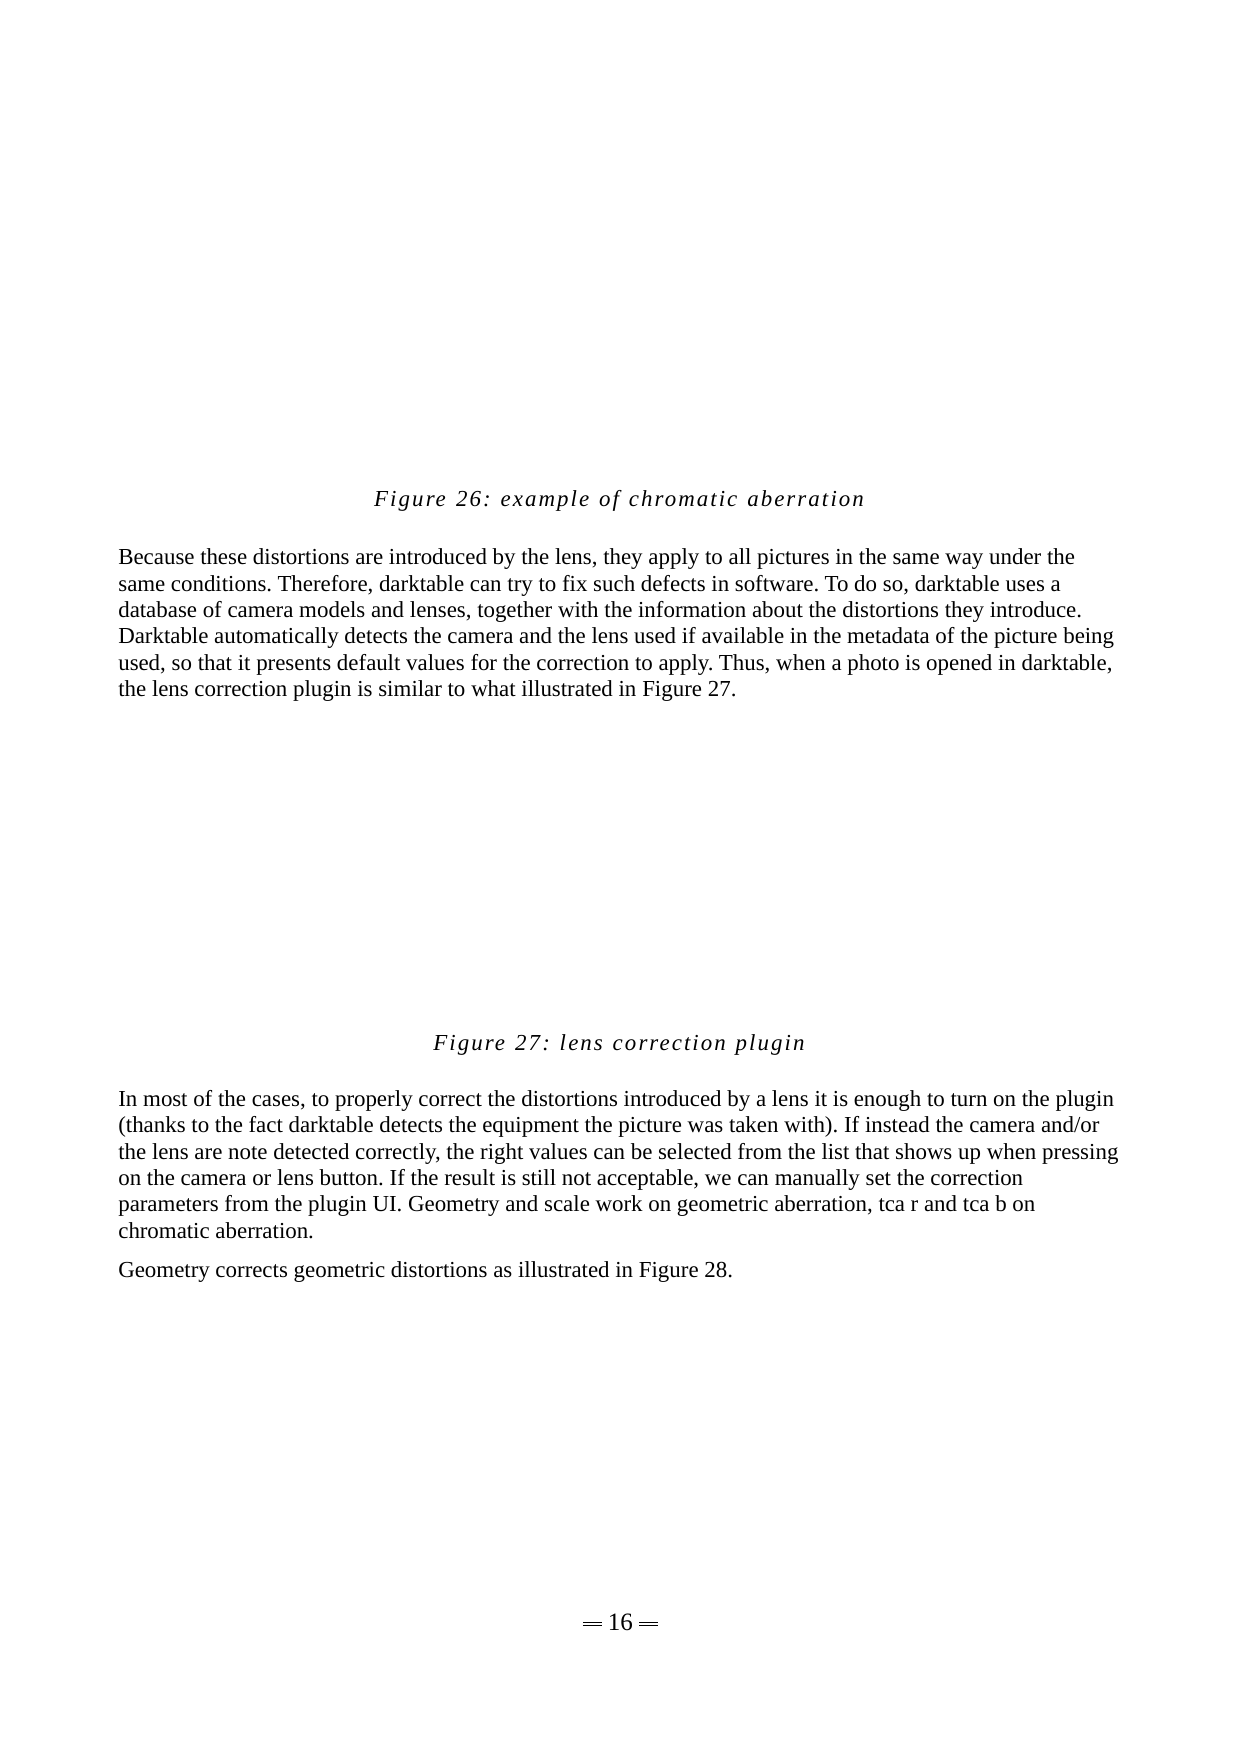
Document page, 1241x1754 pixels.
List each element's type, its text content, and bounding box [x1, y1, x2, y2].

text Figure 27: lens correction plugin [391, 726, 850, 1056]
text Because these distortions are introduced by the lens, they apply to all pictures in the same way under the same conditions. Therefore, darktable can try to fix such defects in software. To do so, darktable uses a database of camera models and lenses, together with the information about the distortions they introduce. Darktable automatically detects the camera and the lens used if available in the metadata of the picture being used, so that it presents default values for the correction to apply. Thus, when a photo is opened in darktable, the lens correction plugin is similar to what illustrated in Figure 27. [118, 118, 1122, 702]
text In most of the cases, to properly correct the distortions introduced by a lens it is enough to turn on the plugin (thanks to the fact darktable detects the equipment the picture was taken with). If instead the camera and/or the lens are note detected correctly, the right values can be selected from the list that shows up when pressing on the camera or lens button. If the result is still not acceptable, we can manually set the correction parameters from the plugin UI. Geometry and scale work on geometric aberration, tca r and tca b on chromatic aberration. [118, 714, 1122, 1243]
text Figure 26: example of chromatic aberration [363, 130, 877, 511]
text Geometry corrects geometric distortions as illustrated in Figure 28. [118, 1256, 1122, 1282]
